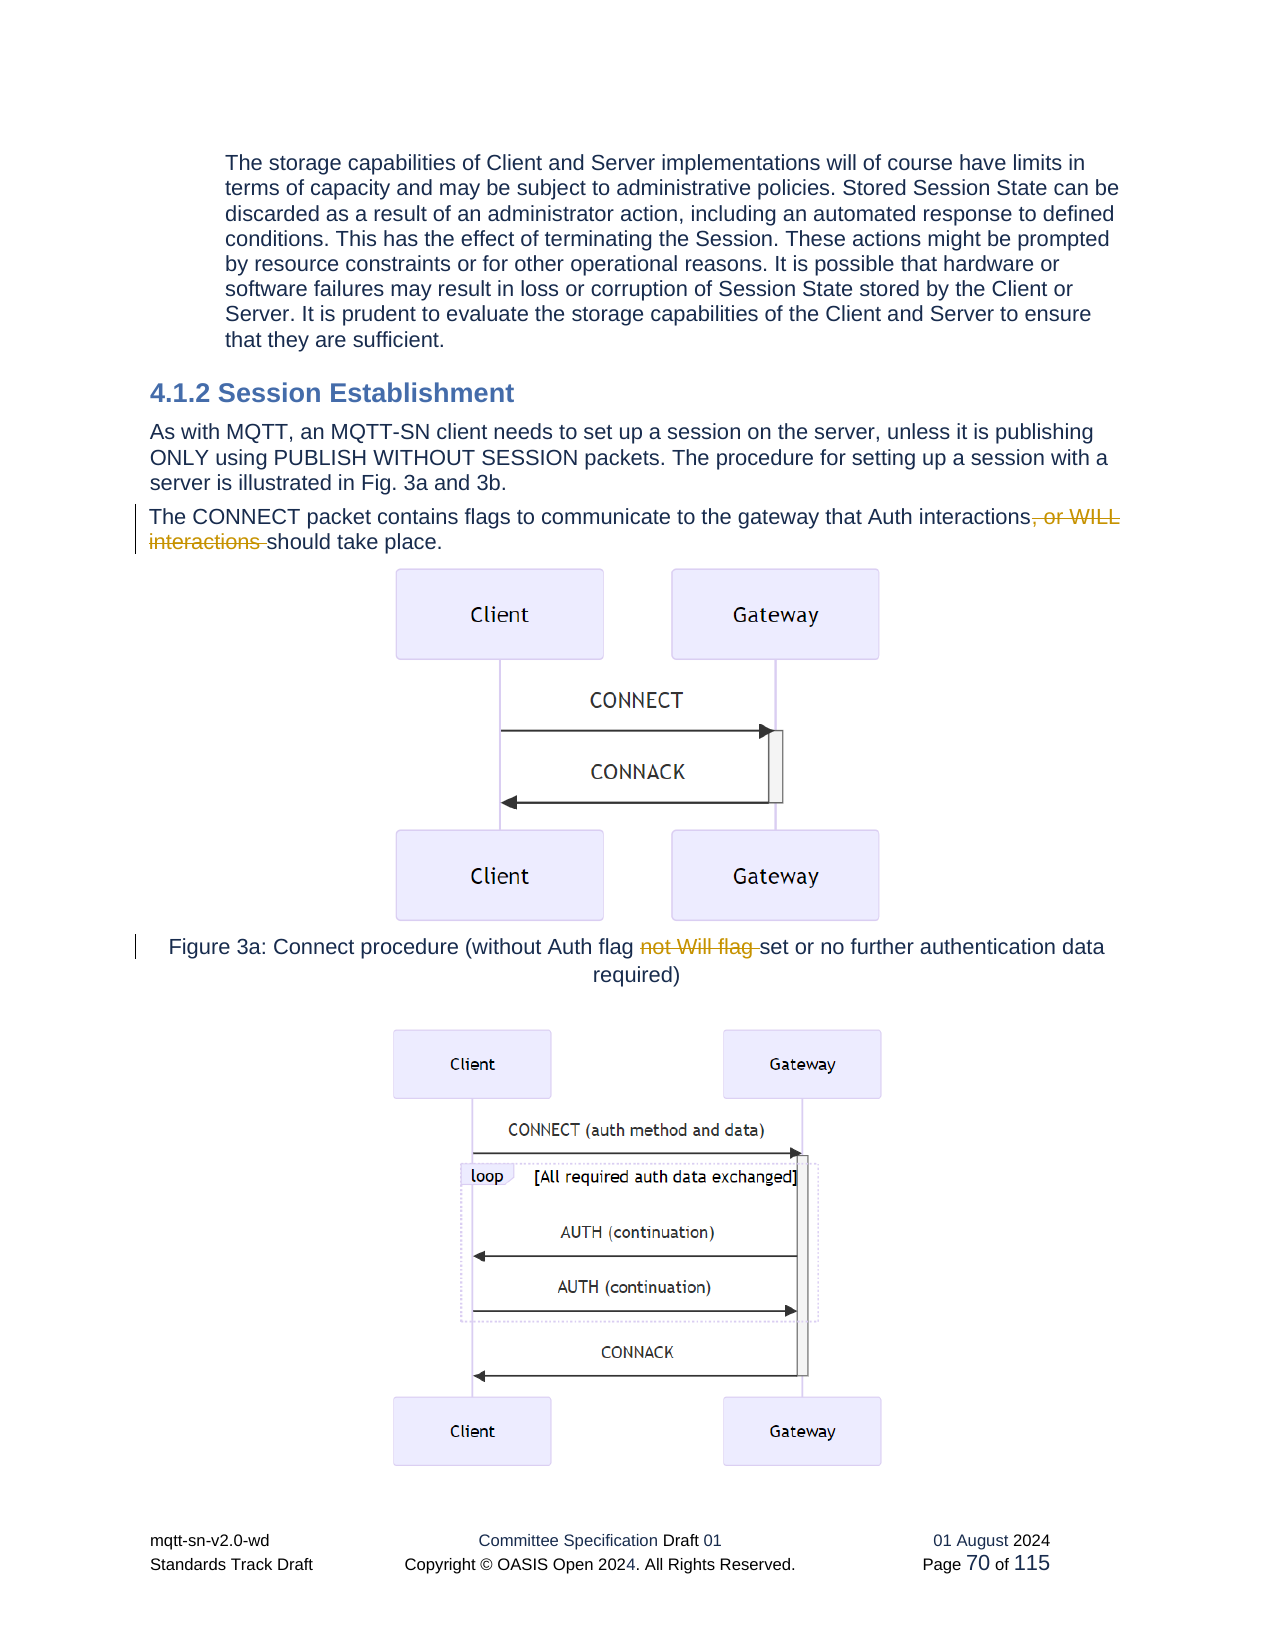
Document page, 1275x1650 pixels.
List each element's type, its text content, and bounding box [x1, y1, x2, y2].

text As with MQTT, an MQTT-SN client needs to set up a session on the server, unless it is publishing ONLY using PUBLISH WITHOUT SESSION packets. The procedure for setting up a session with a server is illustrated in Fig. 3a and 3b. [149, 419, 1124, 495]
subtitle 4.1.2 Session Establishment [150, 377, 1124, 408]
text Figure 3a: Connect procedure (without Auth flag set or no further authentication data required) [148, 934, 1124, 987]
picture [386, 562, 888, 926]
picture [385, 1025, 888, 1471]
text The storage capabilities of Client and Server implementations will of course have limits in terms of capacity and may be subject to administrative policies. Stored Session State can be discarded as a result of an administrator action, including an automated response to defined conditions. This has the effect of terminating the Session. These actions might be prompted by resource constraints or for other operational reasons. It is possible that hardware or software failures may result in loss or corruption of Session State stored by the Client or Server. It is prudent to evaluate the storage capabilities of the Client and Server to ensure that they are sufficient. [225, 150, 1125, 352]
text The CONNECT packet contains flags to communicate to the gateway that Auth interactionsshould take place. [148, 504, 1124, 554]
